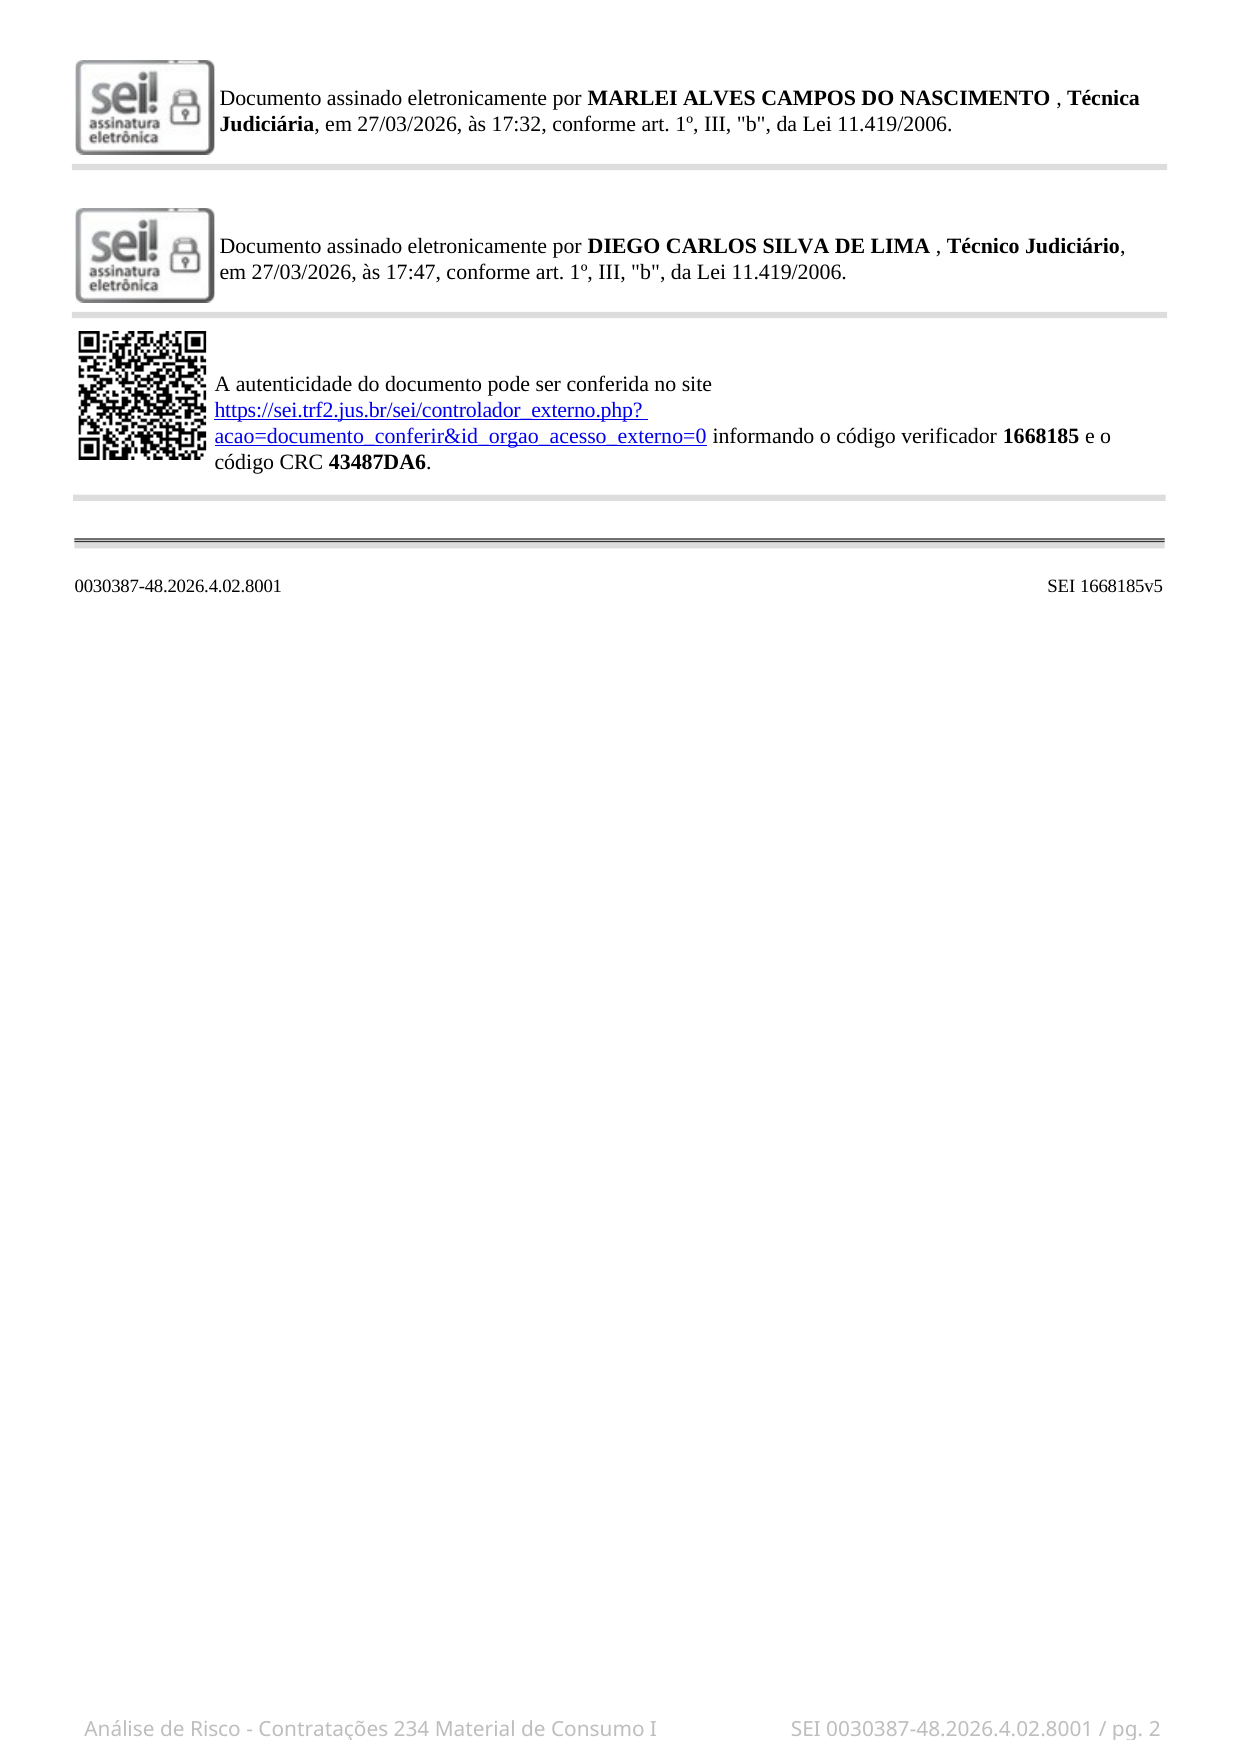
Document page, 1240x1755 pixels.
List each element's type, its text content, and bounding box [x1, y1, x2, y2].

text Documento assinado eletronicamente por MARLEI ALVES CAMPOS DO NASCIMENTO , Técnica Judiciária, em 27/03/2026, às 17:32, conforme art. 1º, III, "b", da Lei 11.419/2006. [219, 85, 1181, 136]
text Documento assinado eletronicamente por DIEGO CARLOS SILVA DE LIMA , Técnico Judiciário, em 27/03/2026, às 17:47, conforme art. 1º, III, "b", da Lei 11.419/2006. [219, 233, 1150, 284]
text A autenticidade do documento pode ser conferida no site https://sei.trf2.jus.br/sei/controlador_externo.php? acao=documento_conferir&id_orgao_acesso_externo=0 informando o código verificador 1668185 e o código CRC 43487DA6. [214, 371, 1121, 474]
text 0030387-48.2026.4.02.8001 SEI 1668185v5 [74, 575, 1181, 597]
